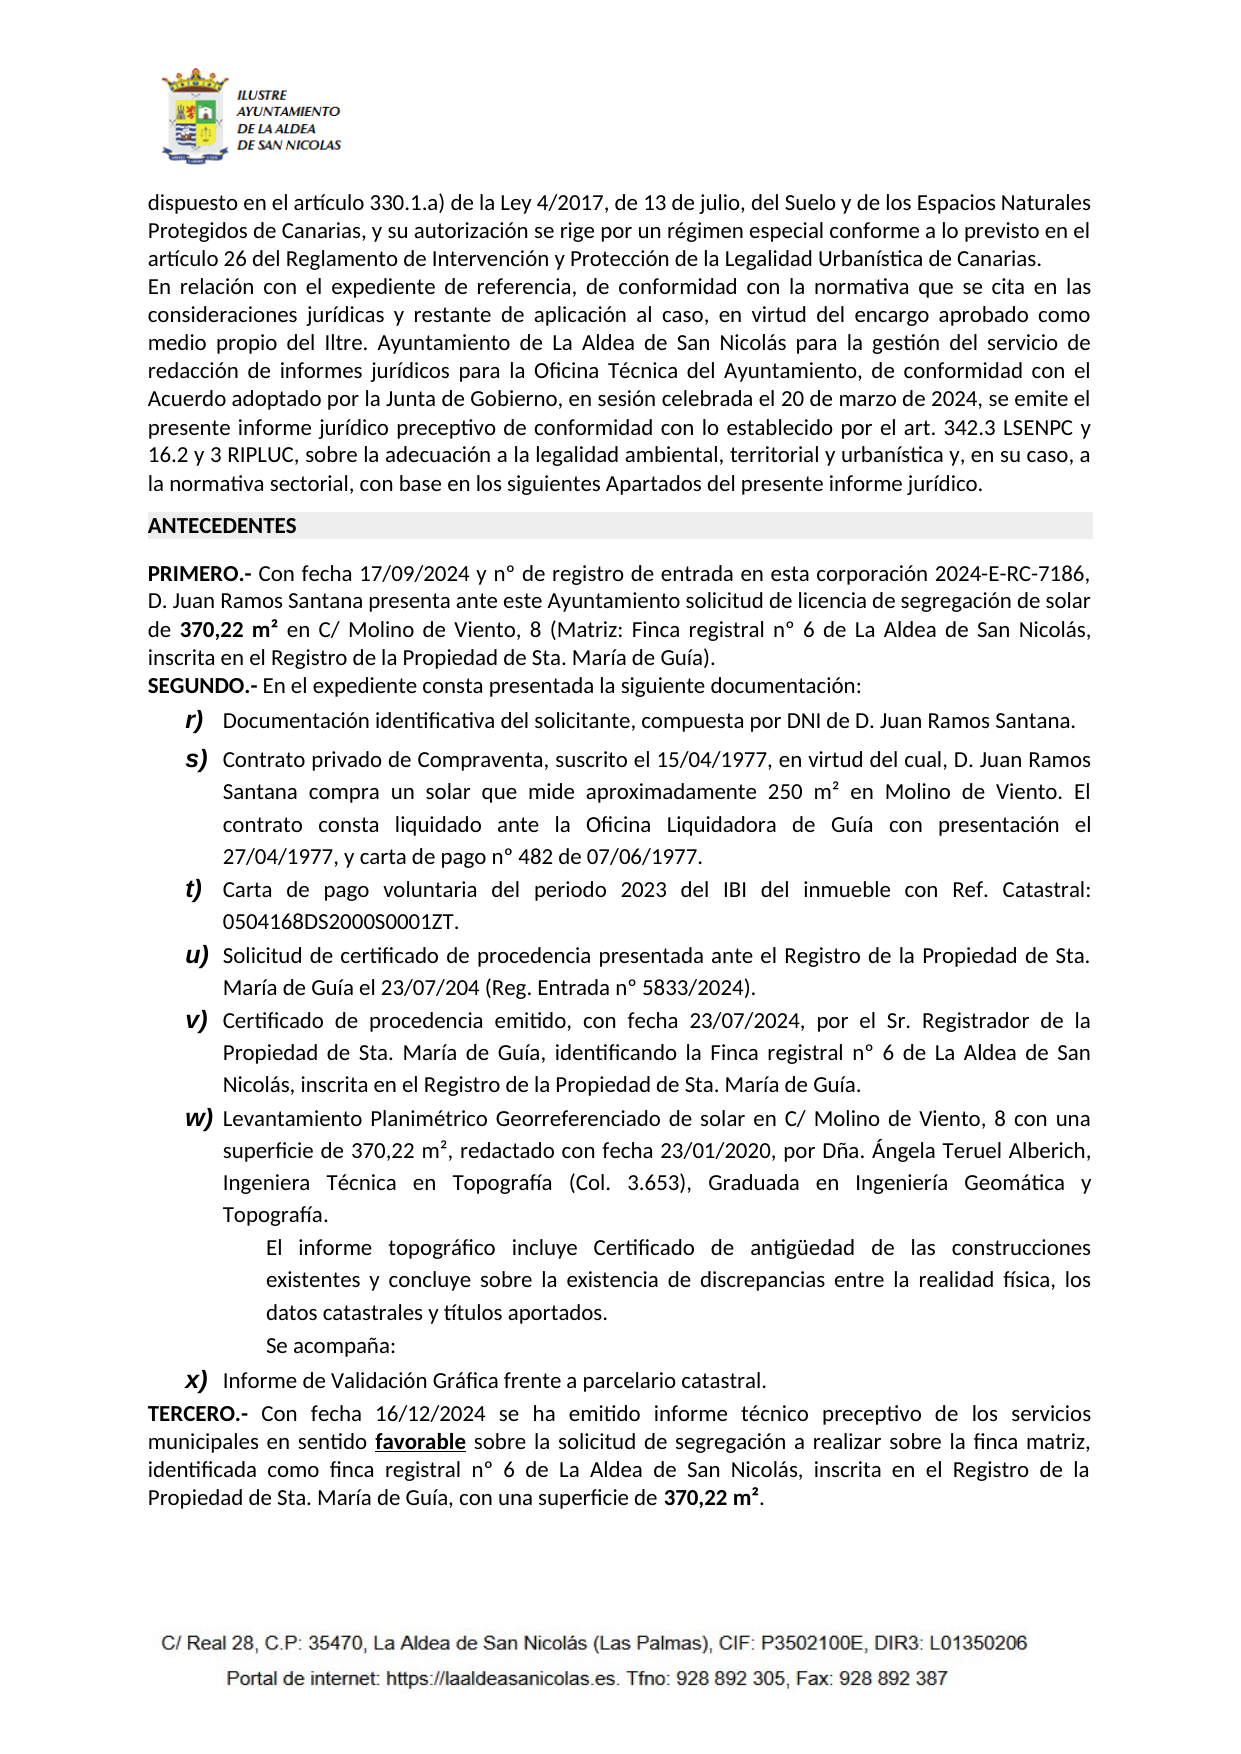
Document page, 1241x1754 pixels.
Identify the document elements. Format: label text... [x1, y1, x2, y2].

list Se acompaña: [266, 1331, 1093, 1359]
picture [149, 1627, 1034, 1694]
text SEGUNDO.- En el expediente consta presentada la siguiente documentación: [148, 671, 1093, 699]
list Levantamiento Planimétrico Georreferenciado de solar en C/ Molino de Viento, 8 con una superficie de 370,22 m², redactado con fecha 23/01/2020, por Dña. Ángela Teruel Alberich, Ingeniera Técnica en Topografía (Col. 3.653), Graduada en Ingeniería Geomática y Topografía. [185, 1103, 1093, 1228]
text TERCERO.- Con fecha 16/12/2024 se ha emitido informe técnico preceptivo de los servicios municipales en sentido favorable sobre la solicitud de segregación a realizar sobre la finca matriz, identificada como finca registral nº 6 de La Aldea de San Nicolás, inscrita en el Registro de la Propiedad de Sta. María de Guía, con una superficie de 370,22 m². [148, 1399, 1093, 1511]
subtitle ANTECEDENTES [148, 512, 1093, 539]
list Carta de pago voluntaria del periodo 2023 del IBI del inmueble con Ref. Catastral: 0504168DS2000S0001ZT. [185, 874, 1093, 935]
text dispuesto en el artículo 330.1.a) de la Ley 4/2017, de 13 de julio, del Suelo y de los Espacios Naturales Protegidos de Canarias, y su autorización se rige por un régimen especial conforme a lo previsto en el artículo 26 del Reglamento de Intervención y Protección de la Legalidad Urbanística de Canarias. [148, 188, 1093, 272]
list El informe topográfico incluye Certificado de antigüedad de las construcciones existentes y concluye sobre la existencia de discrepancias entre la realidad física, los datos catastrales y títulos aportados. [266, 1233, 1093, 1326]
list Contrato privado de Compraventa, suscrito el 15/04/1977, en virtud del cual, D. Juan Ramos Santana compra un solar que mide aproximadamente 250 m² en Molino de Viento. El contrato consta liquidado ante la Oficina Liquidadora de Guía con presentación el 27/04/1977, y carta de pago nº 482 de 07/06/1977. [185, 744, 1093, 870]
text PRIMERO.- Con fecha 17/09/2024 y nº de registro de entrada en esta corporación 2024-E-RC-7186, D. Juan Ramos Santana presenta ante este Ayuntamiento solicitud de licencia de segregación de solar de 370,22 m² en C/ Molino de Viento, 8 (Matriz: Finca registral nº 6 de La Aldea de San Nicolás, inscrita en el Registro de la Propiedad de Sta. María de Guía). [148, 559, 1093, 671]
text En relación con el expediente de referencia, de conformidad con la normativa que se cita en las consideraciones jurídicas y restante de aplicación al caso, en virtud del encargo aprobado como medio propio del Iltre. Ayuntamiento de La Aldea de San Nicolás para la gestión del servicio de redacción de informes jurídicos para la Oficina Técnica del Ayuntamiento, de conformidad con el Acuerdo adoptado por la Junta de Gobierno, en sesión celebrada el 20 de marzo de 2024, se emite el presente informe jurídico preceptivo de conformidad con lo establecido por el art. 342.3 LSENPC y 16.2 y 3 RIPLUC, sobre la adecuación a la legalidad ambiental, territorial y urbanística y, en su caso, a la normativa sectorial, con base en los siguientes Apartados del presente informe jurídico. [148, 272, 1093, 497]
list Documentación identificativa del solicitante, compuesta por DNI de D. Juan Ramos Santana. [185, 705, 1093, 734]
list Certificado de procedencia emitido, con fecha 23/07/2024, por el Sr. Registrador de la Propiedad de Sta. María de Guía, identificando la Finca registral nº 6 de La Aldea de San Nicolás, inscrita en el Registro de la Propiedad de Sta. María de Guía. [185, 1005, 1093, 1099]
picture [148, 60, 357, 172]
list Solicitud de certificado de procedencia presentada ante el Registro de la Propiedad de Sta. María de Guía el 23/07/204 (Reg. Entrada nº 5833/2024). [185, 939, 1093, 1001]
list Informe de Validación Gráfica frente a parcelario catastral. [185, 1364, 1093, 1394]
